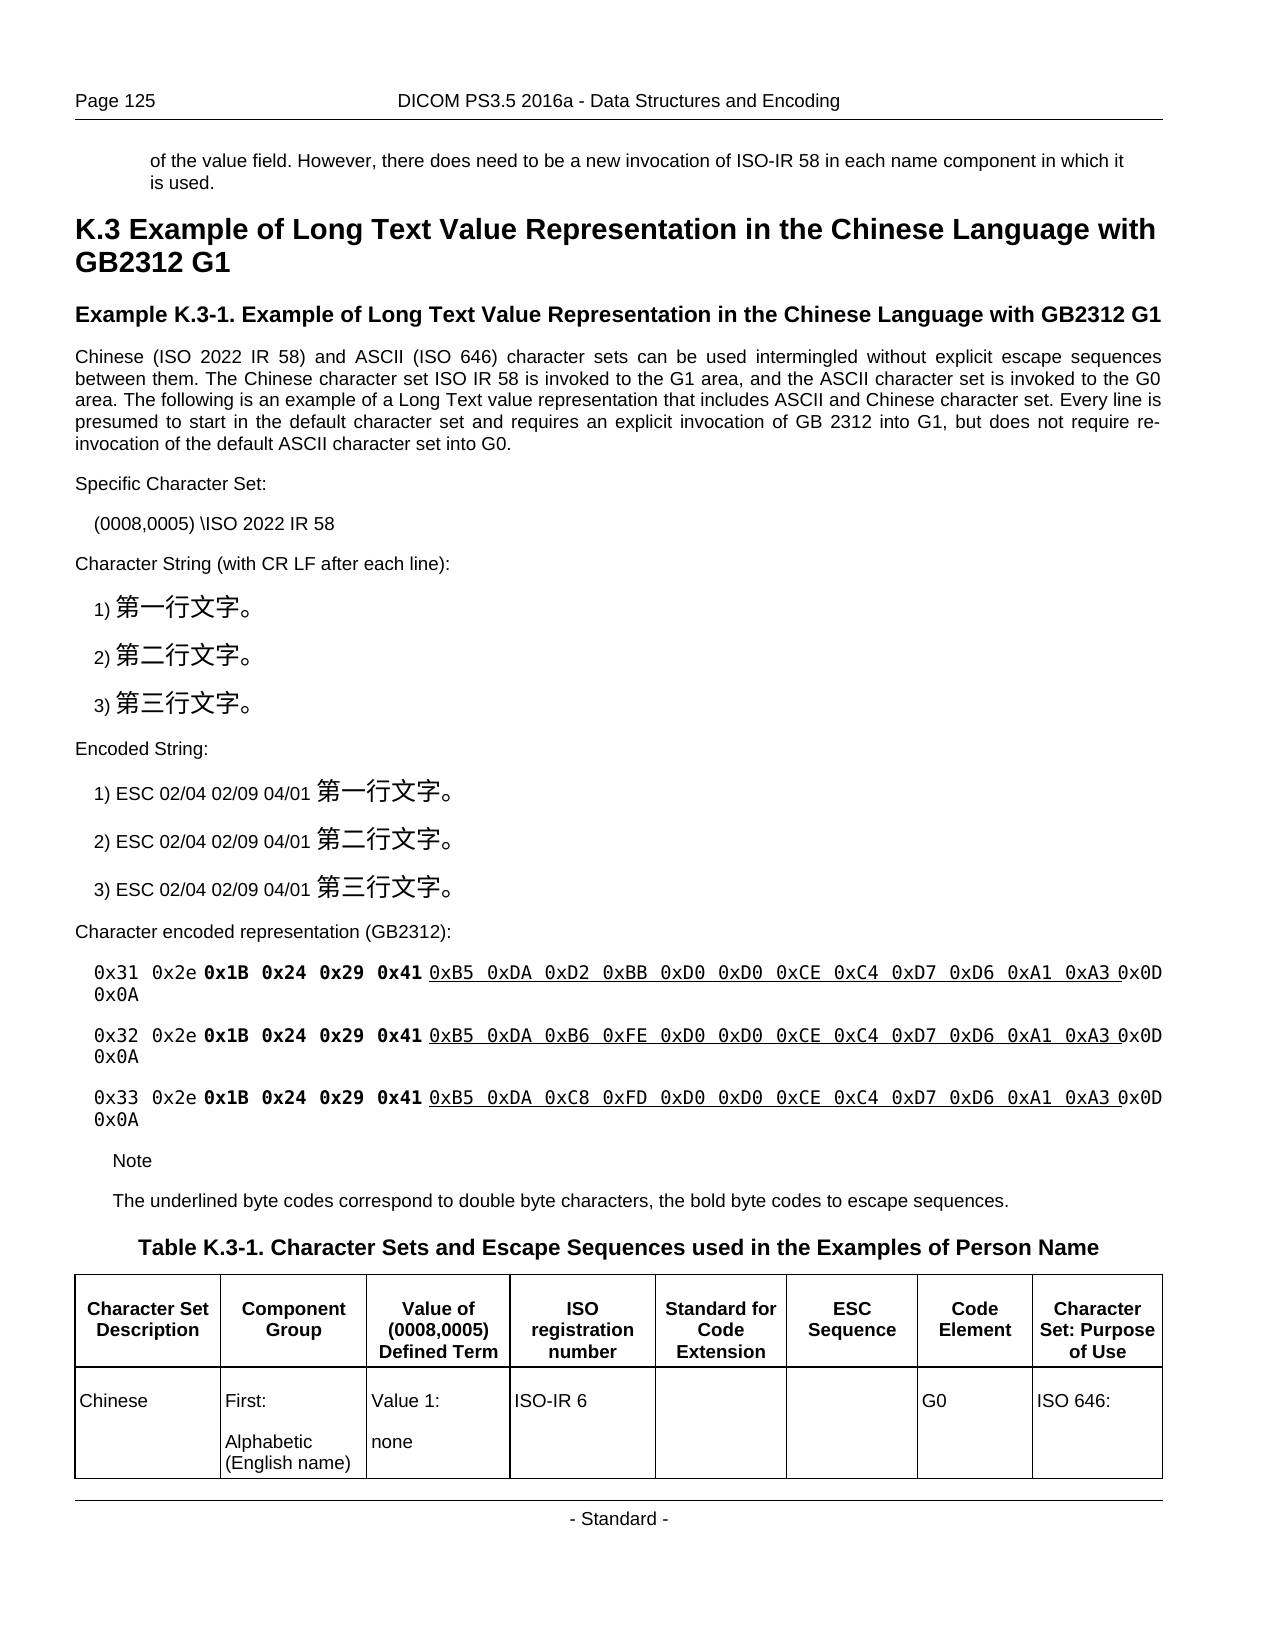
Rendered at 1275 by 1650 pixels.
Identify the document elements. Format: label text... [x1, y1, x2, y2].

table_header Code Element [918, 1275, 1032, 1366]
text Example K.3-1. Example of Long Text Value Representation in the Chinese Language with GB2312 G1 [75, 301, 1162, 327]
list of the value field. However, there does need to be a new invocation of ISO-IR 58 in each name component in which it is used. [112, 150, 1125, 193]
table_header Standard for Code Extension [656, 1275, 786, 1366]
table_cell First: Alphabetic (English name) [221, 1368, 366, 1478]
text Note [112, 1150, 1125, 1171]
table_header ESC Sequence [787, 1275, 917, 1366]
text The underlined byte codes correspond to double byte characters, the bold byte codes to escape sequences. [112, 1190, 1125, 1212]
table_header Value of (0008,0005) Defined Term [367, 1275, 509, 1366]
text 2) ESC 02/04 02/09 04/01 第二行文字。 [94, 826, 1162, 855]
text 0x32 0x2e 0x1B 0x24 0x29 0x41 0xB5 0xDA 0xB6 0xFE 0xD0 0xD0 0xCE 0xC4 0xD7 0xD6 0xA1 0xA3 0x0D 0x0A [94, 1024, 1162, 1068]
text 0x31 0x2e 0x1B 0x24 0x29 0x41 0xB5 0xDA 0xD2 0xBB 0xD0 0xD0 0xCE 0xC4 0xD7 0xD6 0xA1 0xA3 0x0D 0x0A [94, 962, 1162, 1006]
text 2) 第二行文字。 [94, 641, 1162, 671]
text Encoded String: [75, 737, 1162, 759]
text Character encoded representation (GB2312): [75, 921, 1162, 943]
text K.3 Example of Long Text Value Representation in the Chinese Language with GB2312 G1 [75, 212, 1162, 279]
text Character String (with CR LF after each line): [75, 553, 1162, 575]
table_cell G0 [918, 1368, 1032, 1478]
text 1) ESC 02/04 02/09 04/01 第一行文字。 [94, 778, 1162, 807]
table_cell ISO 646: [1033, 1368, 1162, 1478]
text 3) 第三行文字。 [94, 689, 1162, 718]
text Table K.3-1. Character Sets and Escape Sequences used in the Examples of Person Name [75, 1234, 1162, 1260]
text 1) 第一行文字。 [94, 593, 1162, 623]
table_cell Value 1: none [367, 1368, 509, 1478]
text Specific Character Set: [75, 473, 1162, 494]
table_cell [787, 1368, 917, 1478]
text 0x33 0x2e 0x1B 0x24 0x29 0x41 0xB5 0xDA 0xC8 0xFD 0xD0 0xD0 0xCE 0xC4 0xD7 0xD6 0xA1 0xA3 0x0D 0x0A [94, 1087, 1162, 1131]
text Chinese (ISO 2022 IR 58) and ASCII (ISO 646) character sets can be used intermingled without explicit escape sequences between them. The Chinese character set ISO IR 58 is invoked to the G1 area, and the ASCII character set is invoked to the G0 area. The following is an example of a Long Text value representation that includes ASCII and Chinese character set. Every line is presumed to start in the default character set and requires an explicit invocation of GB 2312 into G1, but does not require re-invocation of the default ASCII character set into G0. [75, 346, 1162, 454]
table_header Character Set: Purpose of Use [1033, 1275, 1162, 1366]
table_header Component Group [221, 1275, 366, 1366]
table_header ISO registration number [511, 1275, 655, 1366]
table_header Character Set Description [76, 1275, 220, 1366]
text (0008,0005) \ISO 2022 IR 58 [94, 513, 1162, 534]
table_cell [656, 1368, 786, 1478]
table_cell Chinese [76, 1368, 220, 1478]
text 3) ESC 02/04 02/09 04/01 第三行文字。 [94, 873, 1162, 903]
table_cell ISO-IR 6 [511, 1368, 655, 1478]
